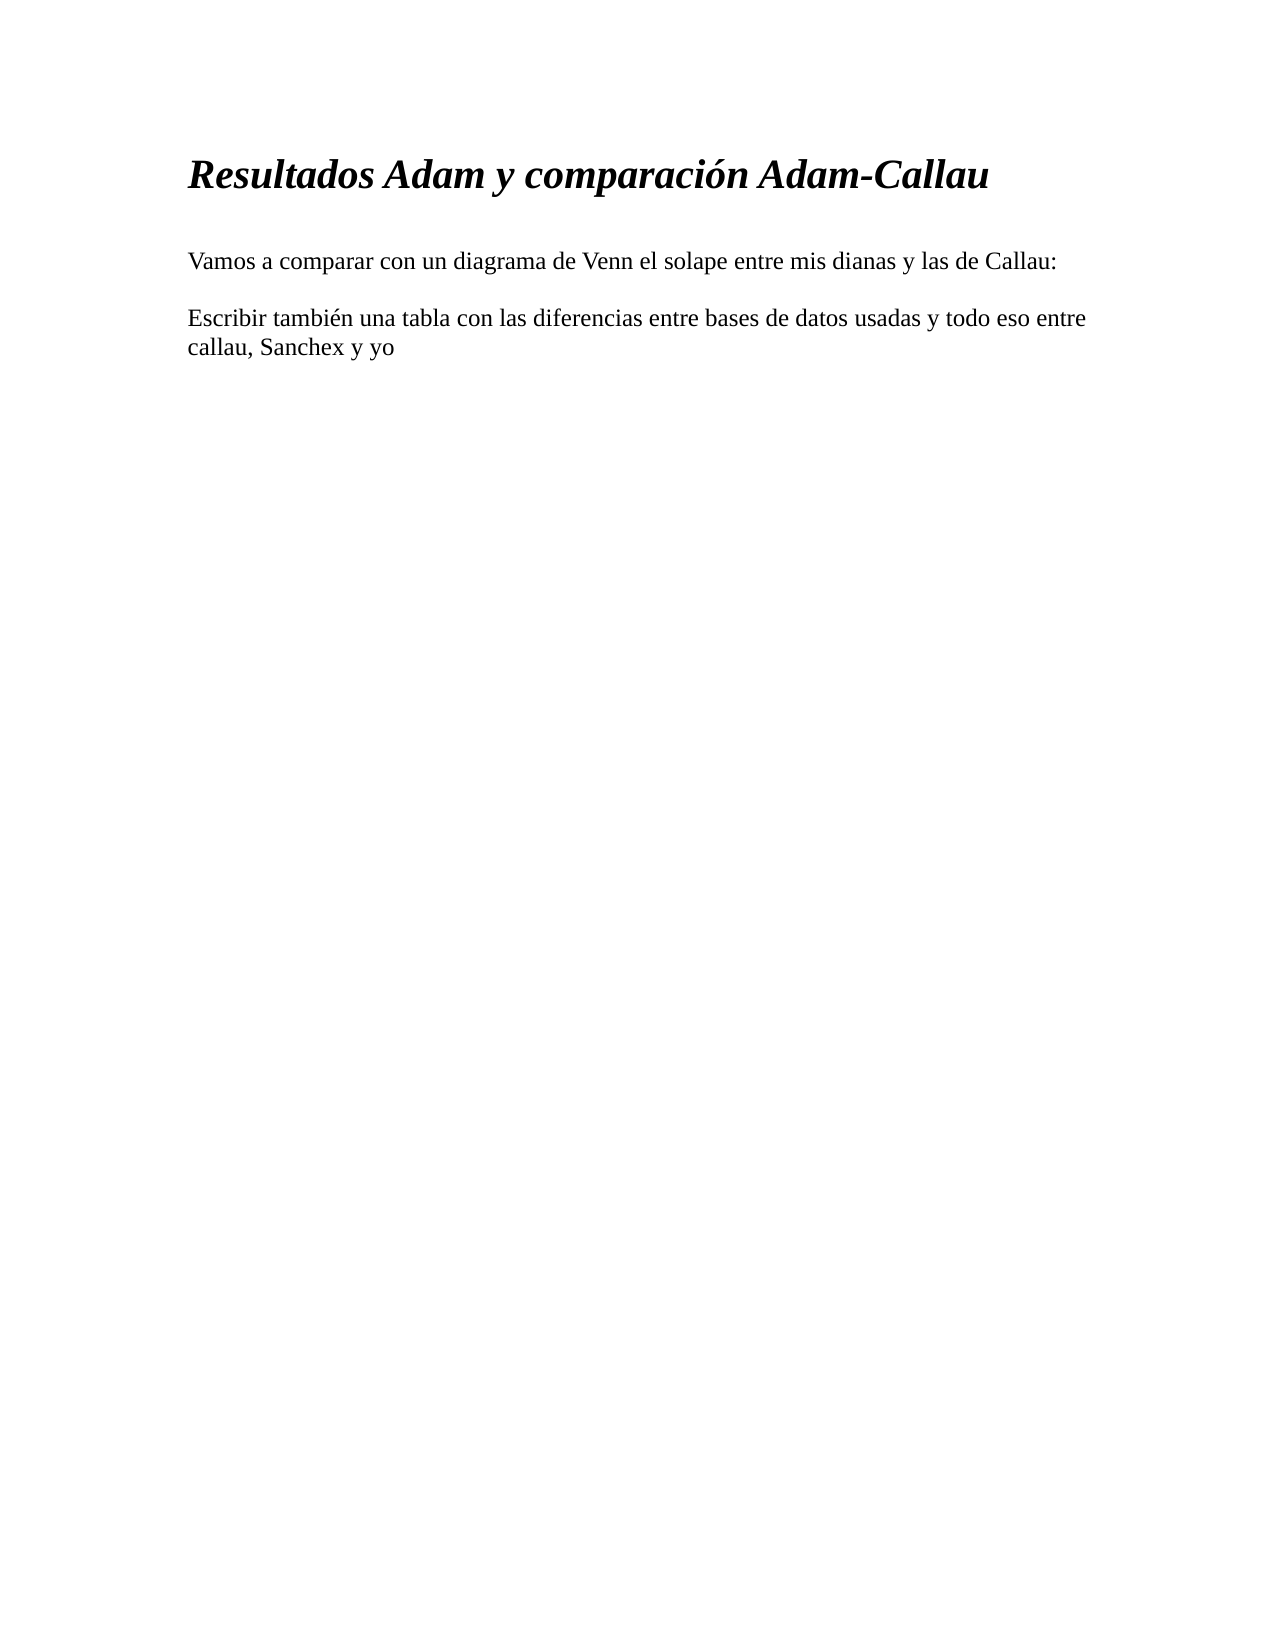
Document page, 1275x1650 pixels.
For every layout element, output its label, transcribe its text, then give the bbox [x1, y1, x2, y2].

text Resultados Adam y comparación Adam-Callau [187, 150, 1087, 198]
text Escribir también una tabla con las diferencias entre bases de datos usadas y todo eso entre callau, Sanchex y yo [187, 303, 1087, 361]
text Vamos a comparar con un diagrama de Venn el solape entre mis dianas y las de Callau: [187, 246, 1087, 274]
